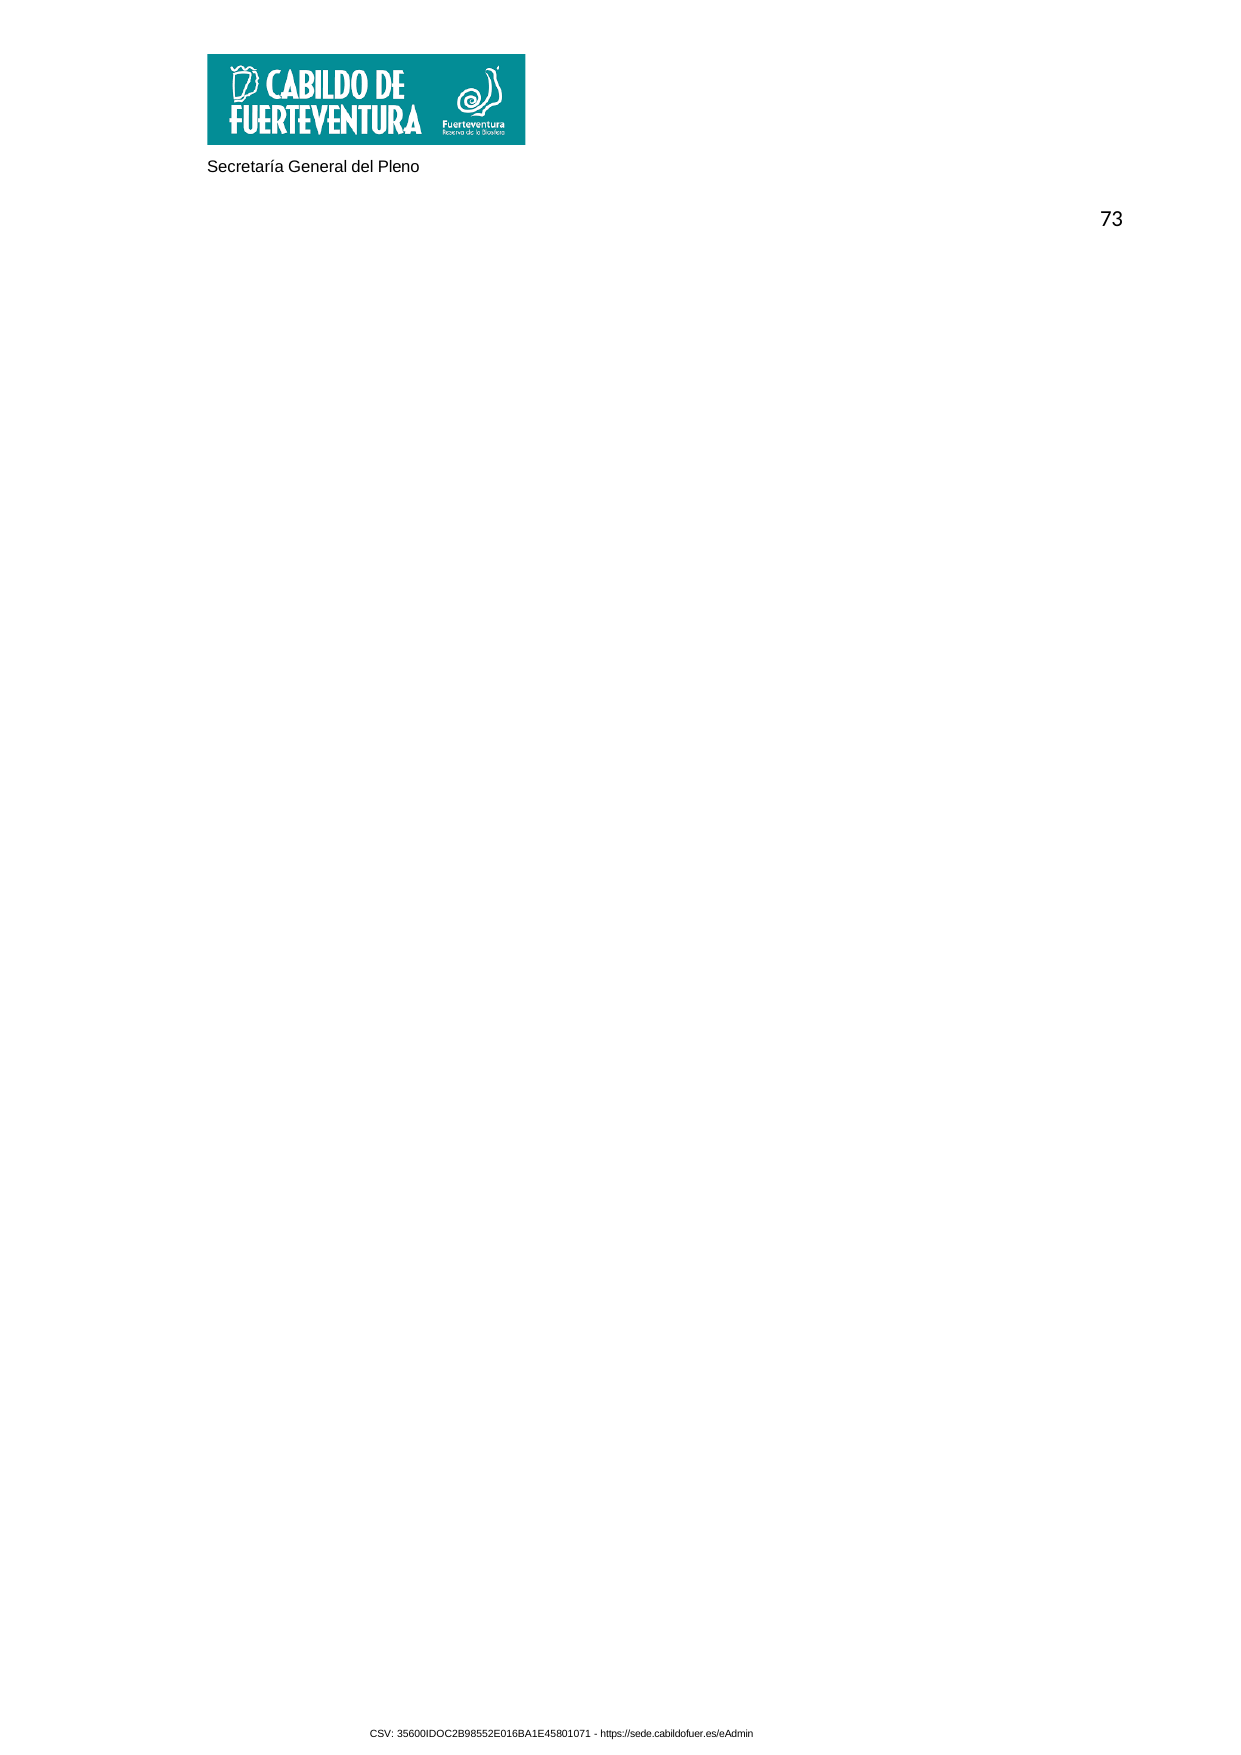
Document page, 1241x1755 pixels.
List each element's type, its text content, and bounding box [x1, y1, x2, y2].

subtitle 73 [175, 204, 1123, 232]
